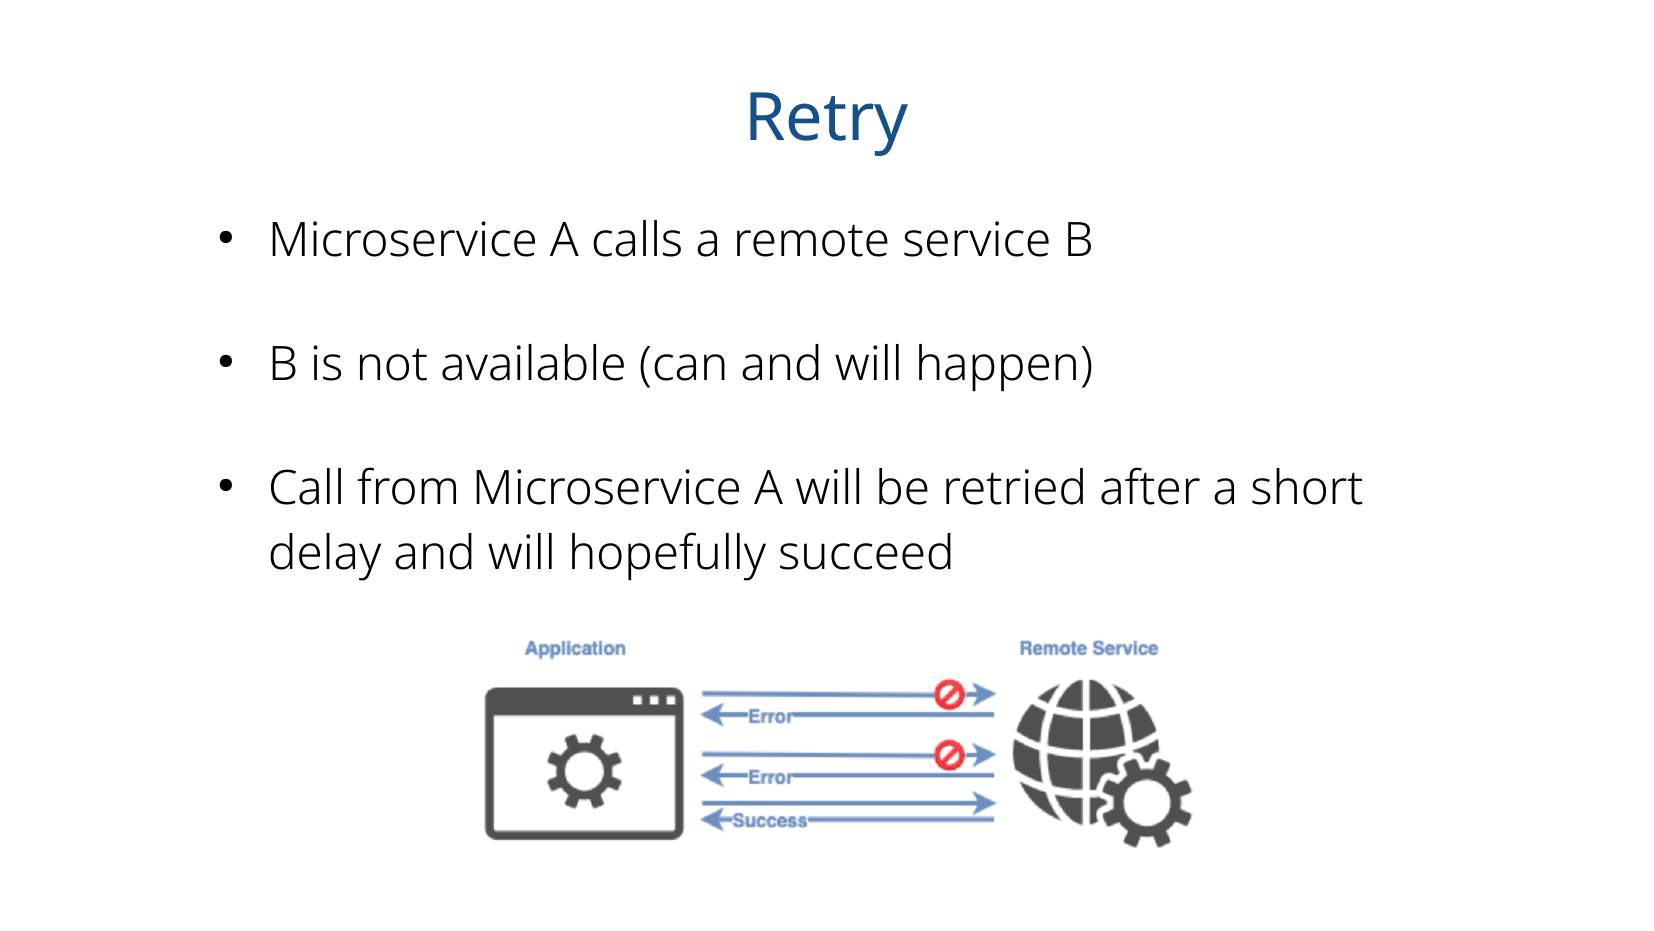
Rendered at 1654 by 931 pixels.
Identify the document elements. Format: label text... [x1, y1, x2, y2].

list Microservice A calls a remote service B B is not available (can and will happen) Call from Microservice A will be retried after a short delay and will hopefully succeed [200, 205, 1441, 586]
title Retry [82, 36, 1571, 193]
picture [450, 614, 1231, 875]
